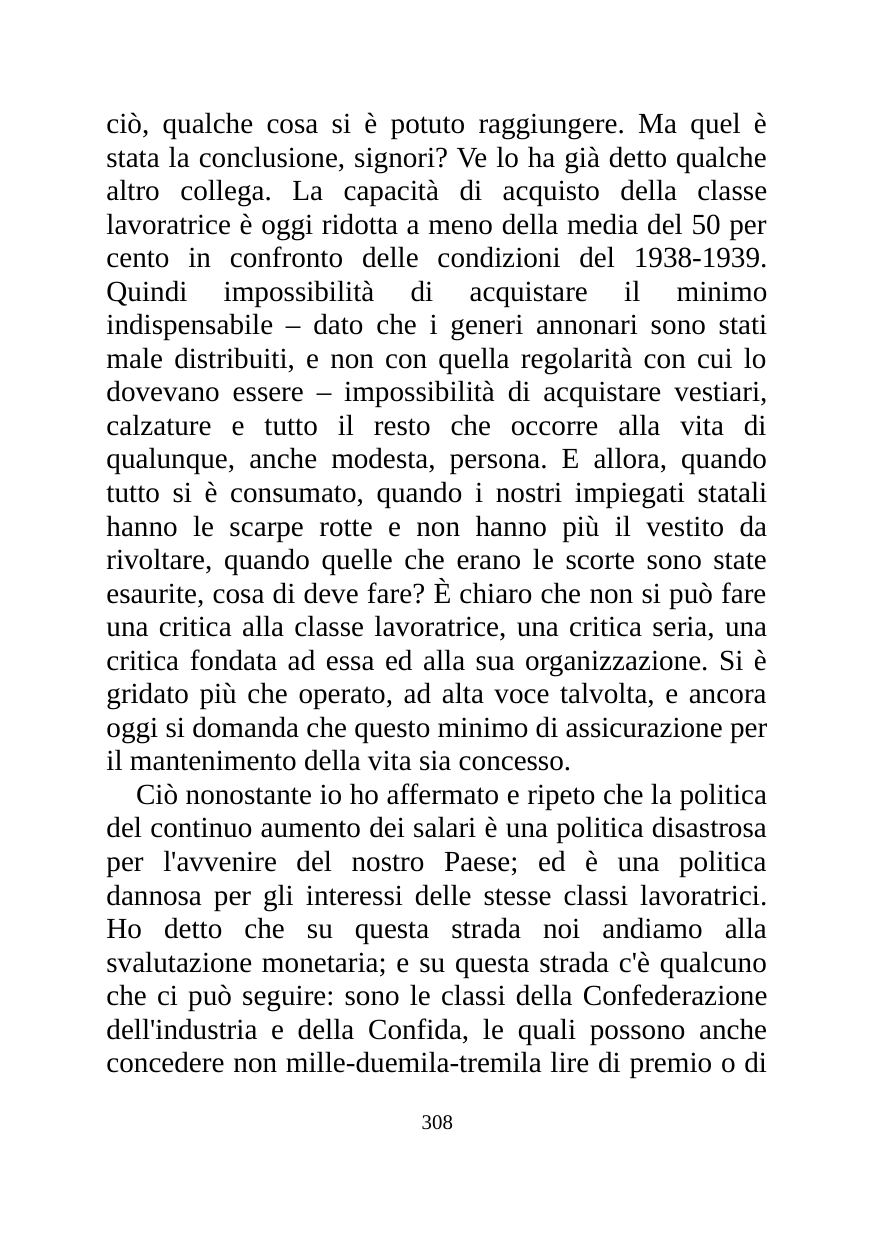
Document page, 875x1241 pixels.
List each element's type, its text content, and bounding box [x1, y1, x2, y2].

text Ciò nonostante io ho affermato e ripeto che la politica del continuo aumento dei salari è una politica disastrosa per l'avvenire del nostro Paese; ed è una politica dannosa per gli interessi delle stesse classi lavoratrici. Ho detto che su questa strada noi andiamo alla svalutazione monetaria; e su questa strada c'è qualcuno che ci può seguire: sono le classi della Confederazione dell'industria e della Confida, le quali possono anche concedere non mille-duemila-tremila lire di premio o di [106, 777, 768, 1079]
text ciò, qualche cosa si è potuto raggiungere. Ma quel è stata la conclusione, signori? Ve lo ha già detto qualche altro collega. La capacità di acquisto della classe lavoratrice è oggi ridotta a meno della media del 50 per cento in confronto delle condizioni del 1938-1939. Quindi impossibilità di acquistare il minimo indispensabile – dato che i generi annonari sono stati male distribuiti, e non con quella regolarità con cui lo dovevano essere – impossibilità di acquistare vestiari, calzature e tutto il resto che occorre alla vita di qualunque, anche modesta, persona. E allora, quando tutto si è consumato, quando i nostri impiegati statali hanno le scarpe rotte e non hanno più il vestito da rivoltare, quando quelle che erano le scorte sono state esaurite, cosa di deve fare? È chiaro che non si può fare una critica alla classe lavoratrice, una critica seria, una critica fondata ad essa ed alla sua organizzazione. Si è gridato più che operato, ad alta voce talvolta, e ancora oggi si domanda che questo minimo di assicurazione per il mantenimento della vita sia concesso. [106, 106, 768, 777]
